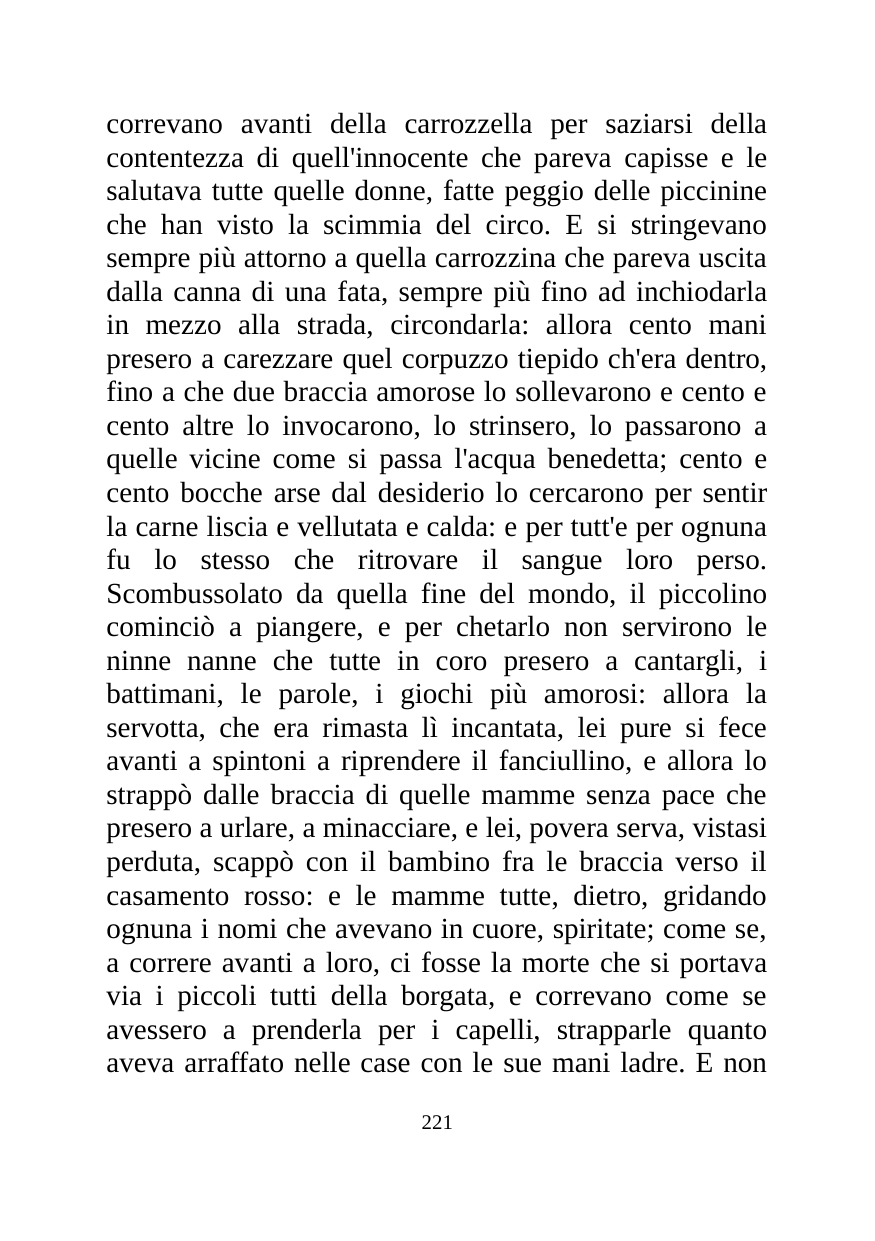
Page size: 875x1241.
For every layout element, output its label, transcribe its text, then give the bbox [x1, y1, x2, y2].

text correvano avanti della carrozzella per saziarsi della contentezza di quell'innocente che pareva capisse e le salutava tutte quelle donne, fatte peggio delle piccinine che han visto la scimmia del circo. E si stringevano sempre più attorno a quella carrozzina che pareva uscita dalla canna di una fata, sempre più fino ad inchiodarla in mezzo alla strada, circondarla: allora cento mani presero a carezzare quel corpuzzo tiepido ch'era dentro, fino a che due braccia amorose lo sollevarono e cento e cento altre lo invocarono, lo strinsero, lo passarono a quelle vicine come si passa l'acqua benedetta; cento e cento bocche arse dal desiderio lo cercarono per sentir la carne liscia e vellutata e calda: e per tutt'e per ognuna fu lo stesso che ritrovare il sangue loro perso. Scombussolato da quella fine del mondo, il piccolino cominciò a piangere, e per chetarlo non servirono le ninne nanne che tutte in coro presero a cantargli, i battimani, le parole, i giochi più amorosi: allora la servotta, che era rimasta lì incantata, lei pure si fece avanti a spintoni a riprendere il fanciullino, e allora lo strappò dalle braccia di quelle mamme senza pace che presero a urlare, a minacciare, e lei, povera serva, vistasi perduta, scappò con il bambino fra le braccia verso il casamento rosso: e le mamme tutte, dietro, gridando ognuna i nomi che avevano in cuore, spiritate; come se, a correre avanti a loro, ci fosse la morte che si portava via i piccoli tutti della borgata, e correvano come se avessero a prenderla per i capelli, strapparle quanto aveva arraffato nelle case con le sue mani ladre. E non [106, 106, 768, 1079]
